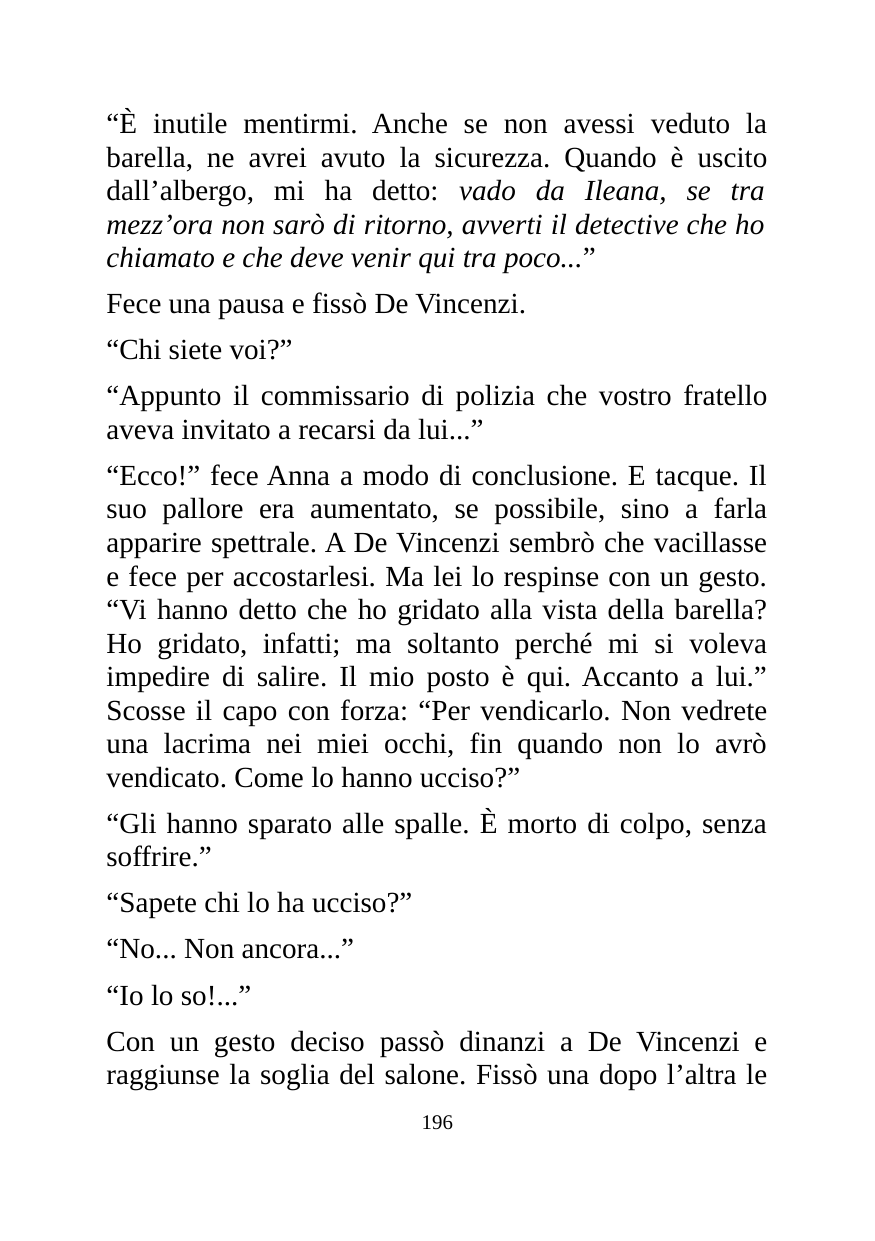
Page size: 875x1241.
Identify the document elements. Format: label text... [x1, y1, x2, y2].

text Con un gesto deciso passò dinanzi a De Vincenzi e raggiunse la soglia del salone. Fissò una dopo l’altra le [106, 1024, 768, 1091]
text “Gli hanno sparato alle spalle. È morto di colpo, senza soffrire.” [106, 806, 768, 873]
text “Chi siete voi?” [106, 332, 768, 366]
text “Appunto il commissario di polizia che vostro fratello aveva invitato a recarsi da lui...” [106, 378, 768, 446]
text “È inutile mentirmi. Anche se non avessi veduto la barella, ne avrei avuto la sicurezza. Quando è uscito dall’albergo, mi ha detto: vado da Ileana, se tra mezz’ora non sarò di ritorno, avverti il detective che ho chiamato e che deve venir qui tra poco...” [106, 106, 768, 274]
text “Ecco!” fece Anna a modo di conclusione. E tacque. Il suo pallore era aumentato, se possibile, sino a farla apparire spettrale. A De Vincenzi sembrò che vacillasse e fece per accostarlesi. Ma lei lo respinse con un gesto. “Vi hanno detto che ho gridato alla vista della barella? Ho gridato, infatti; ma soltanto perché mi si voleva impedire di salire. Il mio posto è qui. Accanto a lui.” Scosse il capo con forza: “Per vendicarlo. Non vedrete una lacrima nei miei occhi, fin quando non lo avrò vendicato. Come lo hanno ucciso?” [106, 458, 768, 793]
text “Io lo so!...” [106, 978, 768, 1011]
text Fece una pausa e fissò De Vincenzi. [106, 286, 768, 320]
text “No... Non ancora...” [106, 932, 768, 965]
text “Sapete chi lo ha ucciso?” [106, 886, 768, 919]
